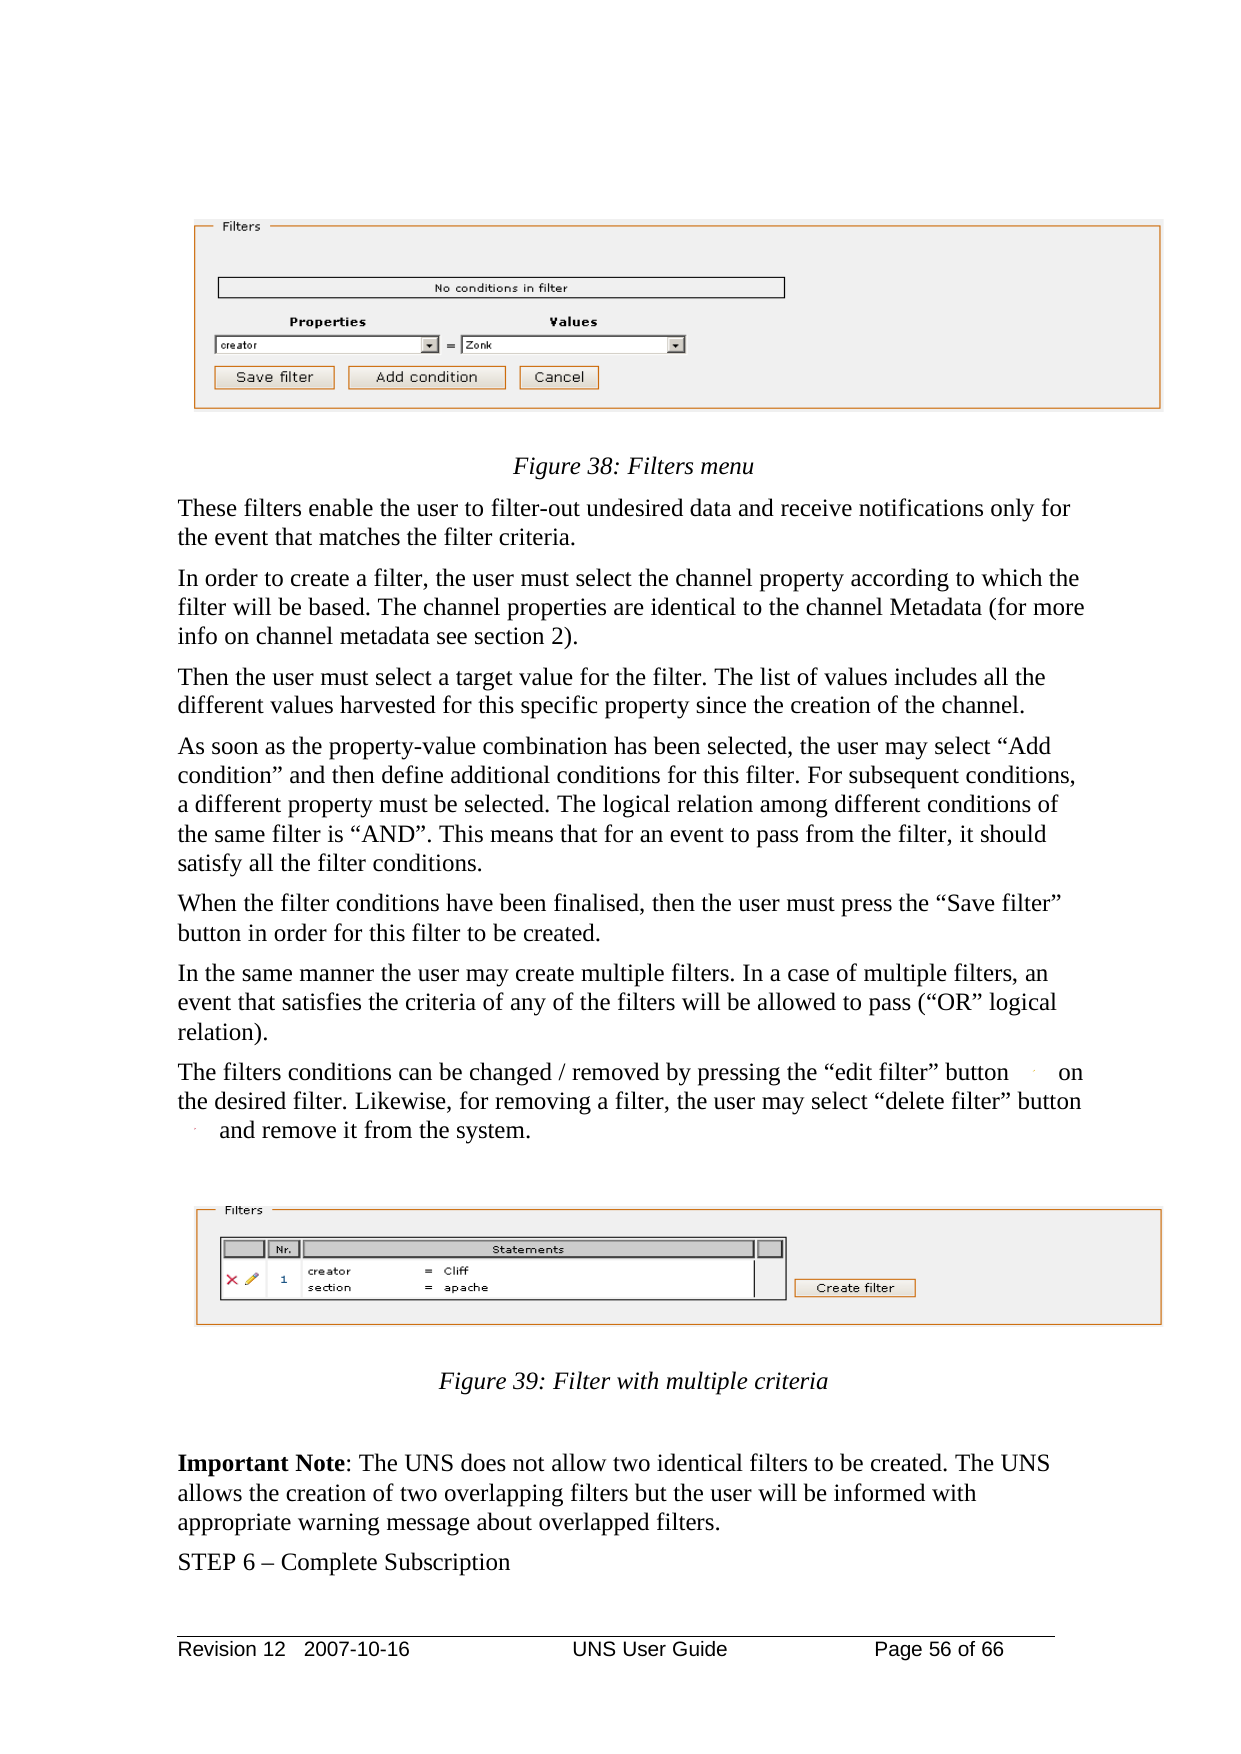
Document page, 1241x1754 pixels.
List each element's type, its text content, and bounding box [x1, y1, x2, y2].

text Then the user must select a target value for the filter. The list of values includes all the different values harvested for this specific property since the creation of the channel. [177, 661, 1092, 719]
text Figure 38: Filters menu [177, 451, 1092, 480]
text In order to create a filter, the user must select the channel property according to which the filter will be based. The channel properties are identical to the channel Metadata (for more info on channel metadata see section 2). [177, 562, 1092, 649]
text Important Note: The UNS does not allow two identical filters to be created. The UNS allows the creation of two overlapping filters but the user will be informed with appropriate warning message about overlapped filters. [177, 1448, 1092, 1536]
text In the same manner the user may create multiple filters. In a case of multiple filters, an event that satisfies the criteria of any of the filters will be allowed to pass (“OR” logical relation). [177, 958, 1092, 1045]
text The filters conditions can be changed / removed by pressing the “edit filter” button on the desired filter. Likewise, for removing a filter, the user may select “delete filter” button and remove it from the system. [177, 1057, 1092, 1144]
picture [193, 1206, 1164, 1327]
text As soon as the property-value combination has been selected, the user may select “Add condition” and then define additional conditions for this filter. For subsequent conditions, a different property must be selected. The logical relation among different conditions of the same filter is “AND”. This means that for an event to pass from the filter, it should satisfy all the filter conditions. [177, 731, 1092, 877]
text STEP 6 – Complete Subscription [177, 1547, 1092, 1576]
text Figure 39: Filter with multiple criteria [177, 1366, 1092, 1395]
text These filters enable the user to filter-out undesired data and receive notifications only for the event that matches the filter criteria. [177, 492, 1092, 551]
text When the filter conditions have been finalised, then the user must press the “Save filter” button in order for this filter to be created. [177, 888, 1092, 946]
picture [193, 219, 1164, 412]
